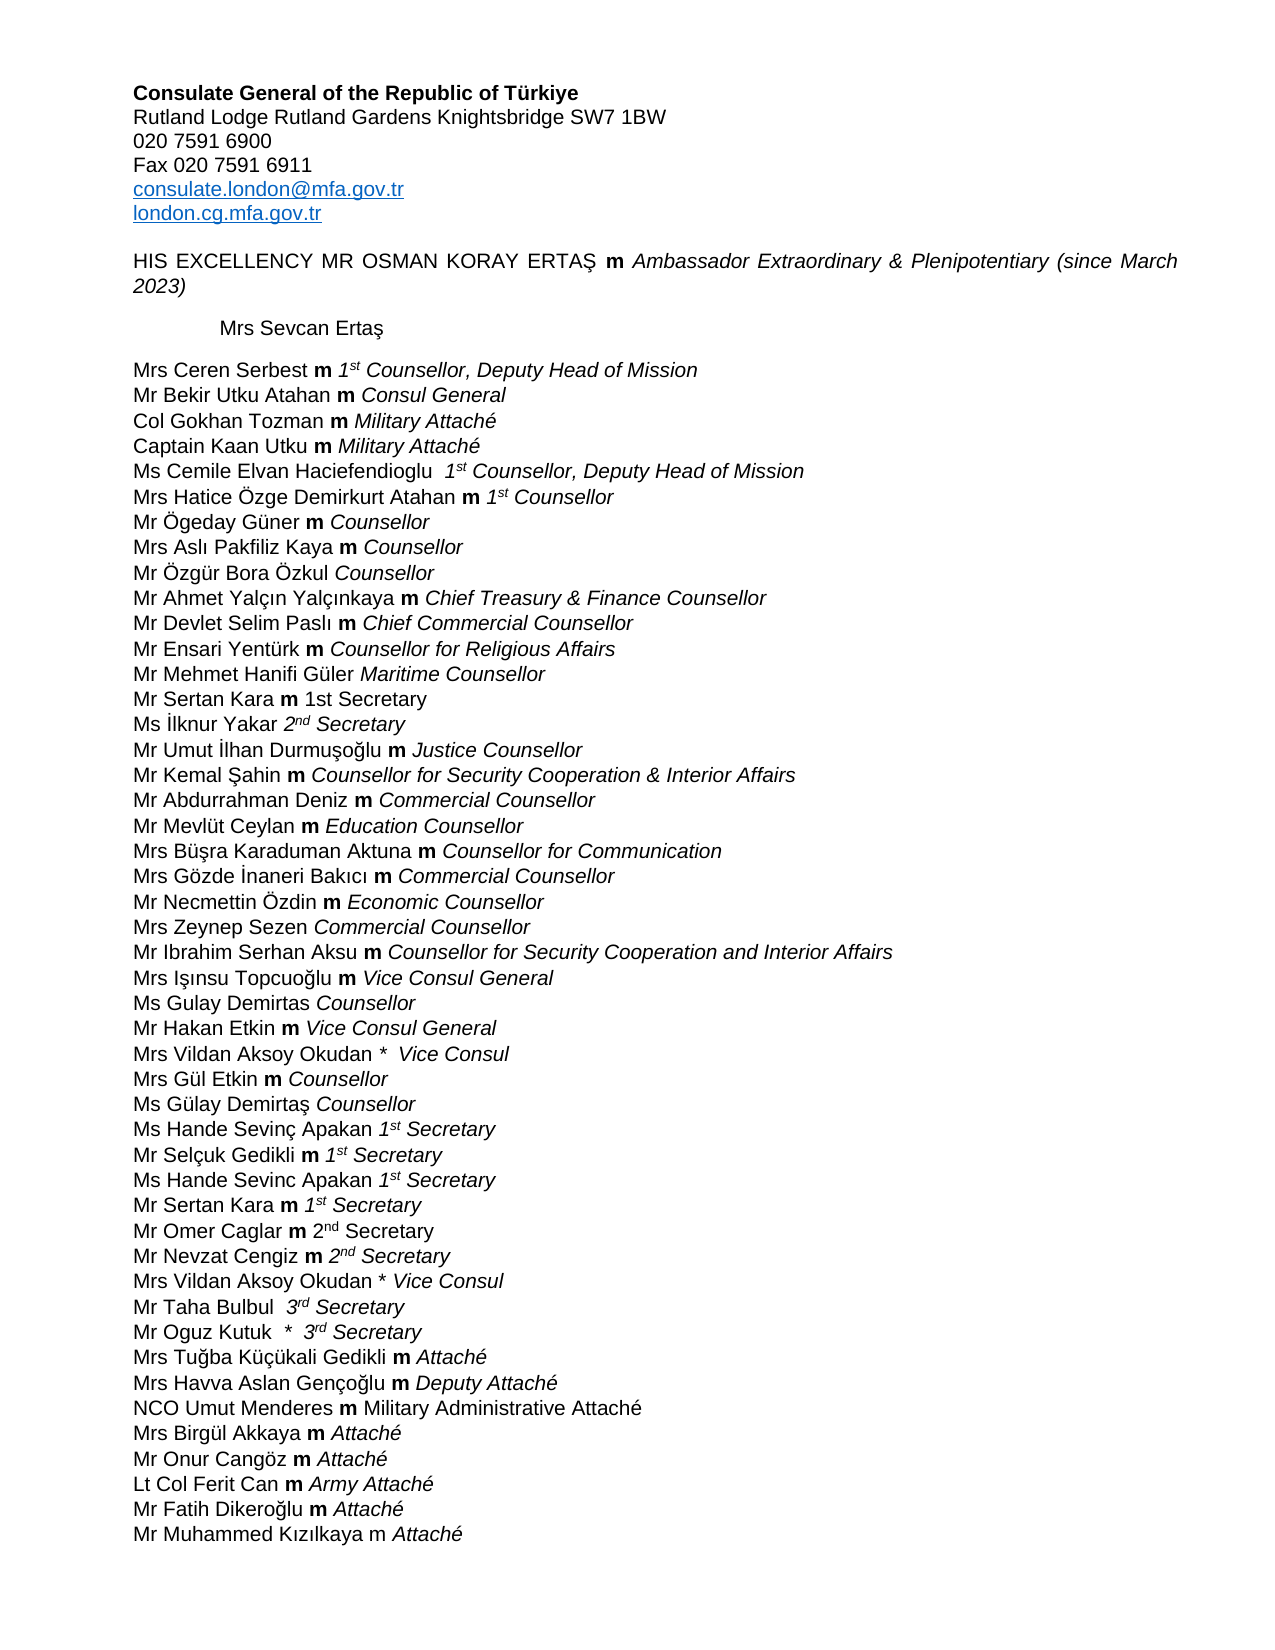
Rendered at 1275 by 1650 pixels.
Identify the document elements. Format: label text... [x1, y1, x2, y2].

text Rutland Lodge Rutland Gardens Knightsbridge SW7 1BW [133, 105, 1181, 129]
text Mr Ahmet Yalçın Yalçınkaya m Chief Treasury & Finance Counsellor [133, 586, 1181, 610]
text Ms Gülay Demirtaş Counsellor [133, 1092, 1181, 1116]
text Ms İlknur Yakar 2nd Secretary [133, 712, 1181, 736]
text NCO Umut Menderes m Military Administrative Attaché [133, 1396, 1181, 1420]
text Consulate General of the Republic of Türkiye [133, 81, 1181, 105]
text Mr Hakan Etkin m Vice Consul General [133, 1016, 1181, 1040]
text Mrs Büşra Karaduman Aktuna m Counsellor for Communication [133, 839, 1181, 863]
text Mr Nevzat Cengiz m 2nd Secretary [133, 1244, 1181, 1268]
text Mr Sertan Kara m 1st Secretary [133, 687, 1181, 711]
text Mrs Gül Etkin m Counsellor [133, 1067, 1181, 1091]
text Mr Onur Cangöz m Attaché [133, 1446, 1181, 1470]
text Mr Devlet Selim Paslı m Chief Commercial Counsellor [133, 611, 1181, 635]
text Ms Hande Sevinç Apakan 1st Secretary [133, 1117, 1181, 1141]
text Mrs Vildan Aksoy Okudan * Vice Consul [133, 1041, 1181, 1065]
text Fax 020 7591 6911 [133, 153, 1181, 177]
text Mr Muhammed Kızılkaya m Attaché [133, 1522, 1181, 1546]
text Mr Oguz Kutuk * 3rd Secretary [133, 1320, 1181, 1344]
text Mrs Aslı Pakfiliz Kaya m Counsellor [133, 535, 1181, 559]
text Mrs Havva Aslan Gençoğlu m Deputy Attaché [133, 1370, 1181, 1394]
text consulate.london@mfa.gov.tr [133, 177, 1181, 201]
text Ms Cemile Elvan Haciefendioglu 1st Counsellor, Deputy Head of Mission [133, 459, 1181, 483]
text Mr Ibrahim Serhan Aksu m Counsellor for Security Cooperation and Interior Affairs [133, 940, 1181, 964]
text Mr Kemal Şahin m Counsellor for Security Cooperation & Interior Affairs [133, 763, 1181, 787]
text Mrs Işınsu Topcuoğlu m Vice Consul General [133, 965, 1181, 989]
text Mrs Ceren Serbest m 1st Counsellor, Deputy Head of Mission [133, 358, 1181, 382]
text london.cg.mfa.gov.tr [133, 201, 1181, 225]
text Mrs Vildan Aksoy Okudan * Vice Consul [133, 1269, 1181, 1293]
text Mr Umut İlhan Durmuşoğlu m Justice Counsellor [133, 738, 1181, 762]
text Mr Ensari Yentürk m Counsellor for Religious Affairs [133, 636, 1181, 660]
text Mrs Birgül Akkaya m Attaché [133, 1421, 1181, 1445]
text Mr Ögeday Güner m Counsellor [133, 510, 1181, 534]
text Mrs Zeynep Sezen Commercial Counsellor [133, 915, 1181, 939]
text Mr Omer Caglar m 2nd Secretary [133, 1218, 1181, 1242]
text Ms Hande Sevinc Apakan 1st Secretary [133, 1168, 1181, 1192]
text Mrs Hatice Özge Demirkurt Atahan m 1st Counsellor [133, 484, 1181, 508]
text Mr Selçuk Gedikli m 1st Secretary [133, 1143, 1181, 1167]
text Mr Özgür Bora Özkul Counsellor [133, 560, 1181, 584]
text Mrs Gözde İnaneri Bakıcı m Commercial Counsellor [133, 864, 1181, 888]
text Mr Abdurrahman Deniz m Commercial Counsellor [133, 788, 1181, 812]
text Mr Mehmet Hanifi Güler Maritime Counsellor [133, 662, 1181, 686]
text Lt Col Ferit Can m Army Attaché [133, 1472, 1181, 1496]
text Mr Sertan Kara m 1st Secretary [133, 1193, 1181, 1217]
text Ms Gulay Demirtas Counsellor [133, 991, 1181, 1015]
text Col Gokhan Tozman m Military Attaché [133, 408, 1181, 432]
text His Excellency Mr OSMAN KORAY ERTAŞ m Ambassador Extraordinary & Plenipotentiary (since March 2023) [133, 249, 1181, 298]
text Captain Kaan Utku m Military Attaché [133, 434, 1181, 458]
text 020 7591 6900 [133, 129, 1181, 153]
text Mr Bekir Utku Atahan m Consul General [133, 383, 1181, 407]
text Mr Taha Bulbul 3rd Secretary [133, 1294, 1181, 1318]
text Mr Fatih Dikeroğlu m Attaché [133, 1497, 1181, 1521]
text Mrs Tuğba Küçükali Gedikli m Attaché [133, 1345, 1181, 1369]
text Mrs Sevcan Ertaş [133, 316, 1181, 340]
text Mr Mevlüt Ceylan m Education Counsellor [133, 813, 1181, 837]
text Mr Necmettin Özdin m Economic Counsellor [133, 889, 1181, 913]
